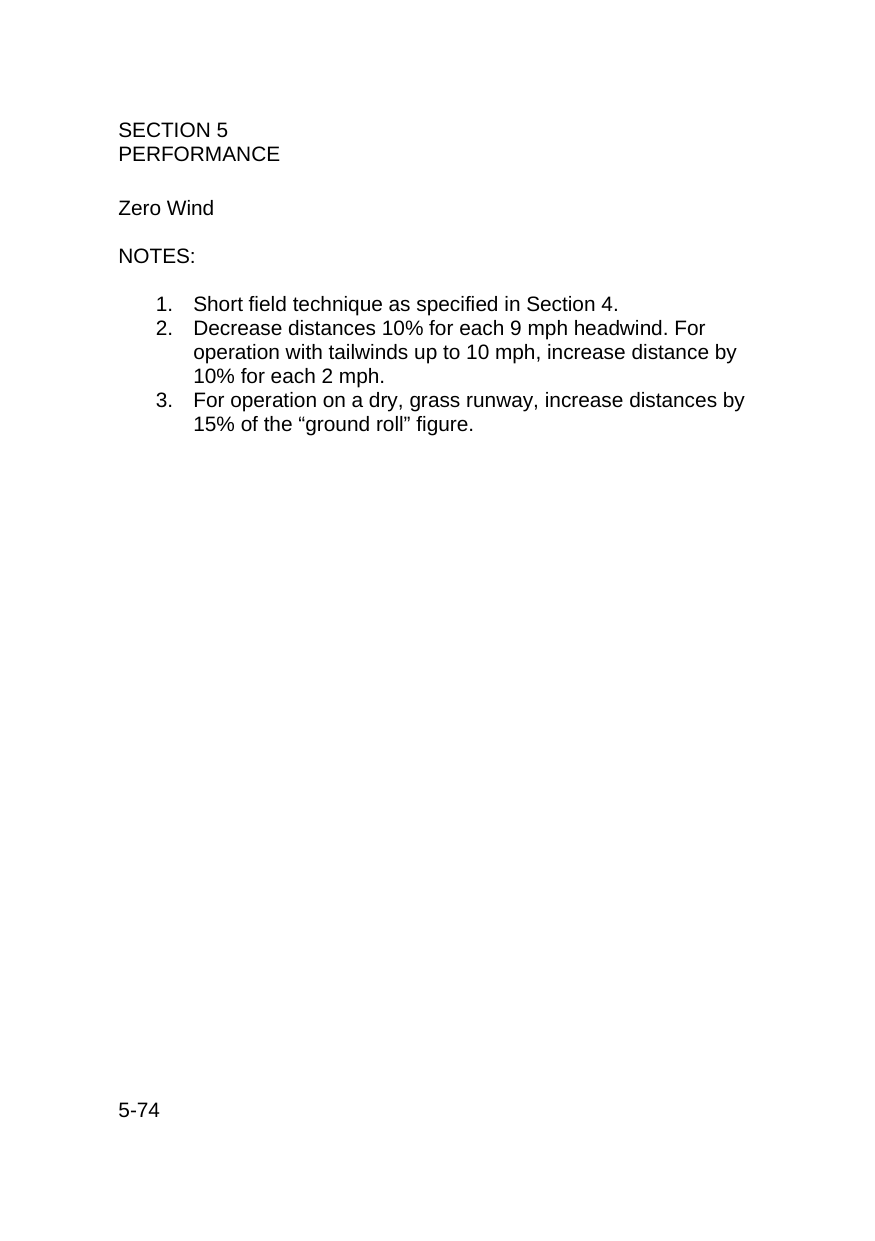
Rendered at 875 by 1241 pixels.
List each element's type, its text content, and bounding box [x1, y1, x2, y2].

list For operation on a dry, grass runway, increase distances by 15% of the “ground roll” figure. [156, 388, 756, 436]
text Zero Wind [118, 196, 756, 220]
text NOTES: [118, 244, 756, 268]
list Decrease distances 10% for each 9 mph headwind. For operation with tailwinds up to 10 mph, increase distance by 10% for each 2 mph. [156, 316, 756, 388]
list Short field technique as specified in Section 4. [156, 292, 756, 316]
